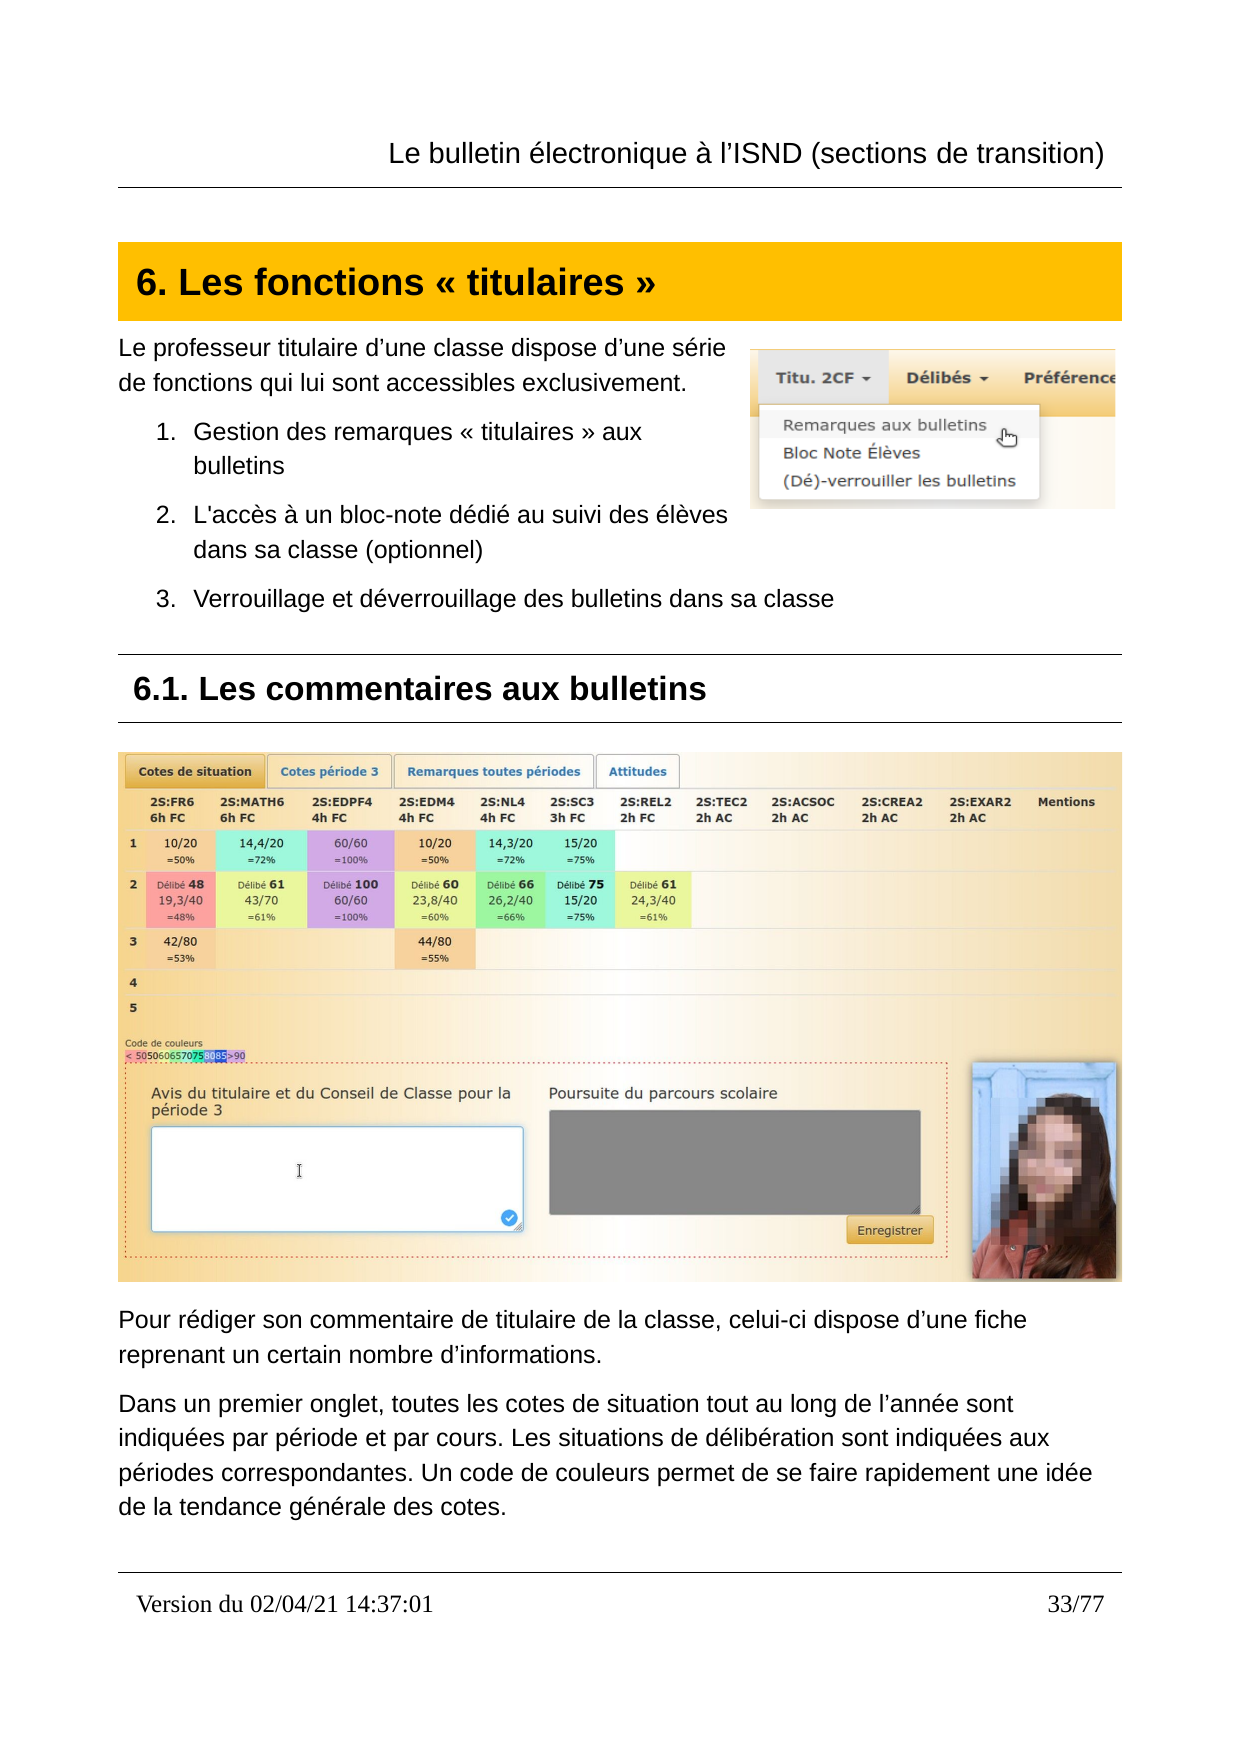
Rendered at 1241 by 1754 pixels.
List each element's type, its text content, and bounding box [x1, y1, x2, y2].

subtitle Les commentaires aux bulletins [118, 655, 1122, 722]
picture [118, 752, 1123, 1282]
list Gestion des remarques « titulaires » aux bulletins [156, 417, 750, 480]
text Dans un premier onglet, toutes les cotes de situation tout au long de l’année sont indiquées par période et par cours. Les situations de délibération sont indiquées aux périodes correspondantes. Un code de couleurs permet de se faire rapidement une idée de la tendance générale des cotes. [118, 1389, 1122, 1521]
list L'accès à un bloc-note dédié au suivi des élèves dans sa classe (optionnel) [156, 500, 1122, 563]
picture [750, 349, 1116, 509]
text Pour rédiger son commentaire de titulaire de la classe, celui-ci dispose d’une fiche reprenant un certain nombre d’informations. [118, 1282, 1122, 1368]
text Le professeur titulaire d’une classe dispose d’une série de fonctions qui lui sont accessibles exclusivement. [118, 333, 1122, 396]
subtitle Les fonctions « titulaires » [118, 242, 1122, 321]
list Verrouillage et déverrouillage des bulletins dans sa classe [156, 584, 1122, 613]
text [118, 735, 1122, 752]
